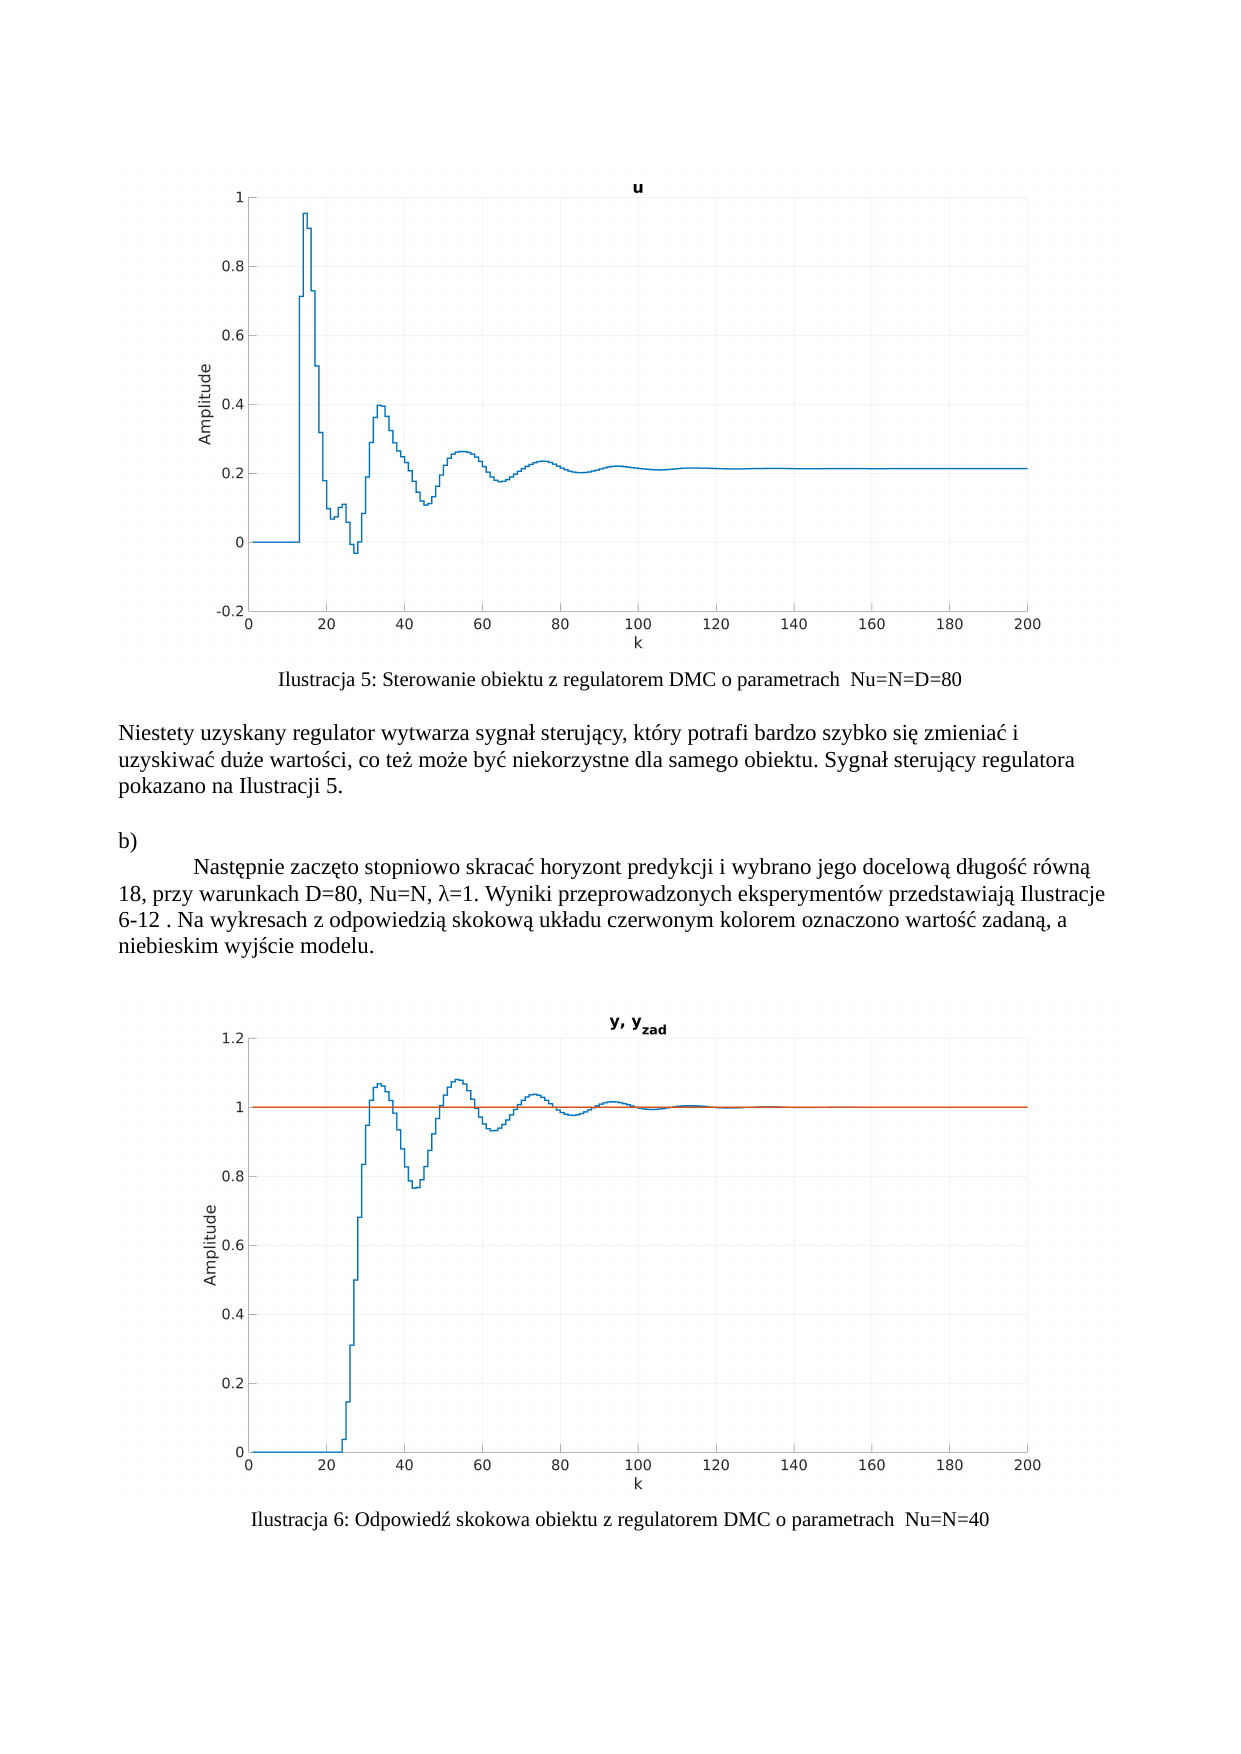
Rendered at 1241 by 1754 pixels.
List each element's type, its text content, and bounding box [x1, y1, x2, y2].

text Ilustracja 6: Odpowiedź skokowa obiektu z regulatorem DMC o parametrach Nu=N=40 [118, 1508, 1122, 1531]
text Następnie zaczęto stopniowo skracać horyzont predykcji i wybrano jego docelową długość równą 18, przy warunkach D=80, Nu=N, λ=1. Wyniki przeprowadzonych eksperymentów przedstawiają Ilustracje 6-12 . Na wykresach z odpowiedzią skokową układu czerwonym kolorem oznaczono wartość zadaną, a niebieskim wyjście modelu. [118, 853, 1122, 959]
text Niestety uzyskany regulator wytwarza sygnał sterujący, który potrafi bardzo szybko się zmieniać i uzyskiwać duże wartości, co też może być niekorzystne dla samego obiektu. Sygnał sterujący regulatora pokazano na Ilustracji 5. [118, 719, 1122, 798]
text b) [118, 827, 1122, 853]
picture [118, 1000, 1123, 1508]
picture [118, 159, 1123, 667]
text Ilustracja 5: Sterowanie obiektu z regulatorem DMC o parametrach Nu=N=D=80 [118, 667, 1122, 691]
